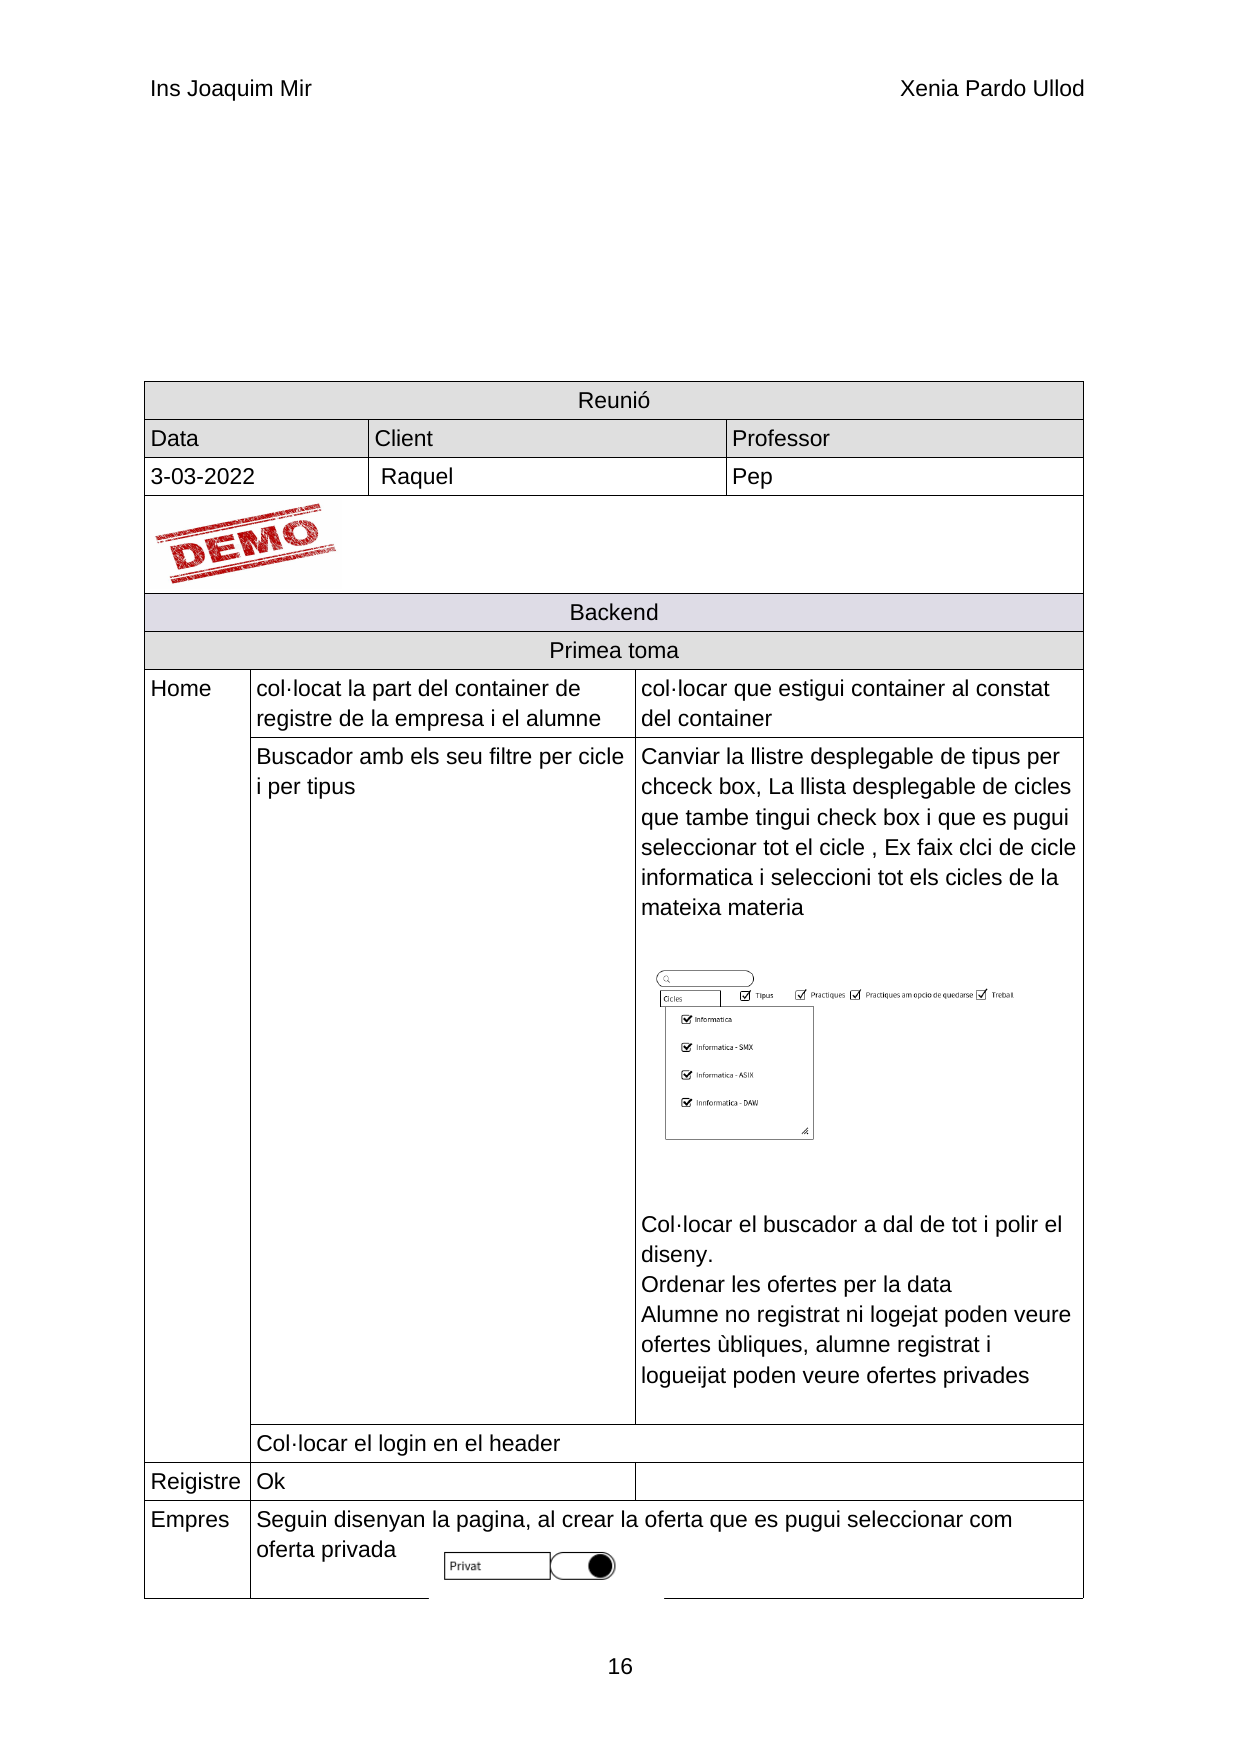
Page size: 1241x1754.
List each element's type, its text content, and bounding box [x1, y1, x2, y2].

table_cell Buscador amb els seu filtre per cicle i per tipus [251, 738, 635, 1424]
table_cell col·locat la part del container de registre de la empresa i el alumne [251, 670, 635, 737]
table_cell Canviar la llistre desplegable de tipus per chceck box, La llista desplegable de cicles que tambe tingui check box i que es pugui seleccionar tot el cicle , Ex faix clci de cicle informatica i seleccioni tot els cicles de la mateixa materia Col·locar el buscador a dal de tot i polir el diseny. Ordenar les ofertes per la data Alumne no registrat ni logejat poden veure ofertes ùbliques, alumne registrat i logueijat poden veure ofertes privades [636, 738, 1083, 1424]
table_header Reunió [145, 382, 1083, 419]
table_cell Professor [727, 420, 1083, 457]
picture [640, 952, 1078, 1147]
table_cell Ok [251, 1463, 635, 1500]
table_cell Pep [727, 458, 1083, 495]
table_cell Seguin disenyan la pagina, al crear la oferta que es pugui seleccionar com oferta privada [251, 1501, 1083, 1598]
table_cell col·locar que estigui container al constat del container [636, 670, 1083, 737]
table_cell Backend [145, 594, 1083, 631]
picture [148, 498, 343, 589]
table_cell Col·locar el login en el header [251, 1425, 1083, 1462]
table_cell [636, 1463, 1083, 1500]
table_cell Home [145, 670, 250, 1462]
table_cell Client [369, 420, 726, 457]
picture [428, 1537, 665, 1611]
table_cell Primea toma [145, 632, 1083, 669]
table_cell Data [145, 420, 368, 457]
table_cell 3-03-2022 [145, 458, 368, 495]
table_cell Raquel [369, 458, 726, 495]
table_cell Reigistre [145, 1463, 250, 1500]
table_cell [145, 496, 1083, 593]
table_cell Empres [145, 1501, 250, 1598]
